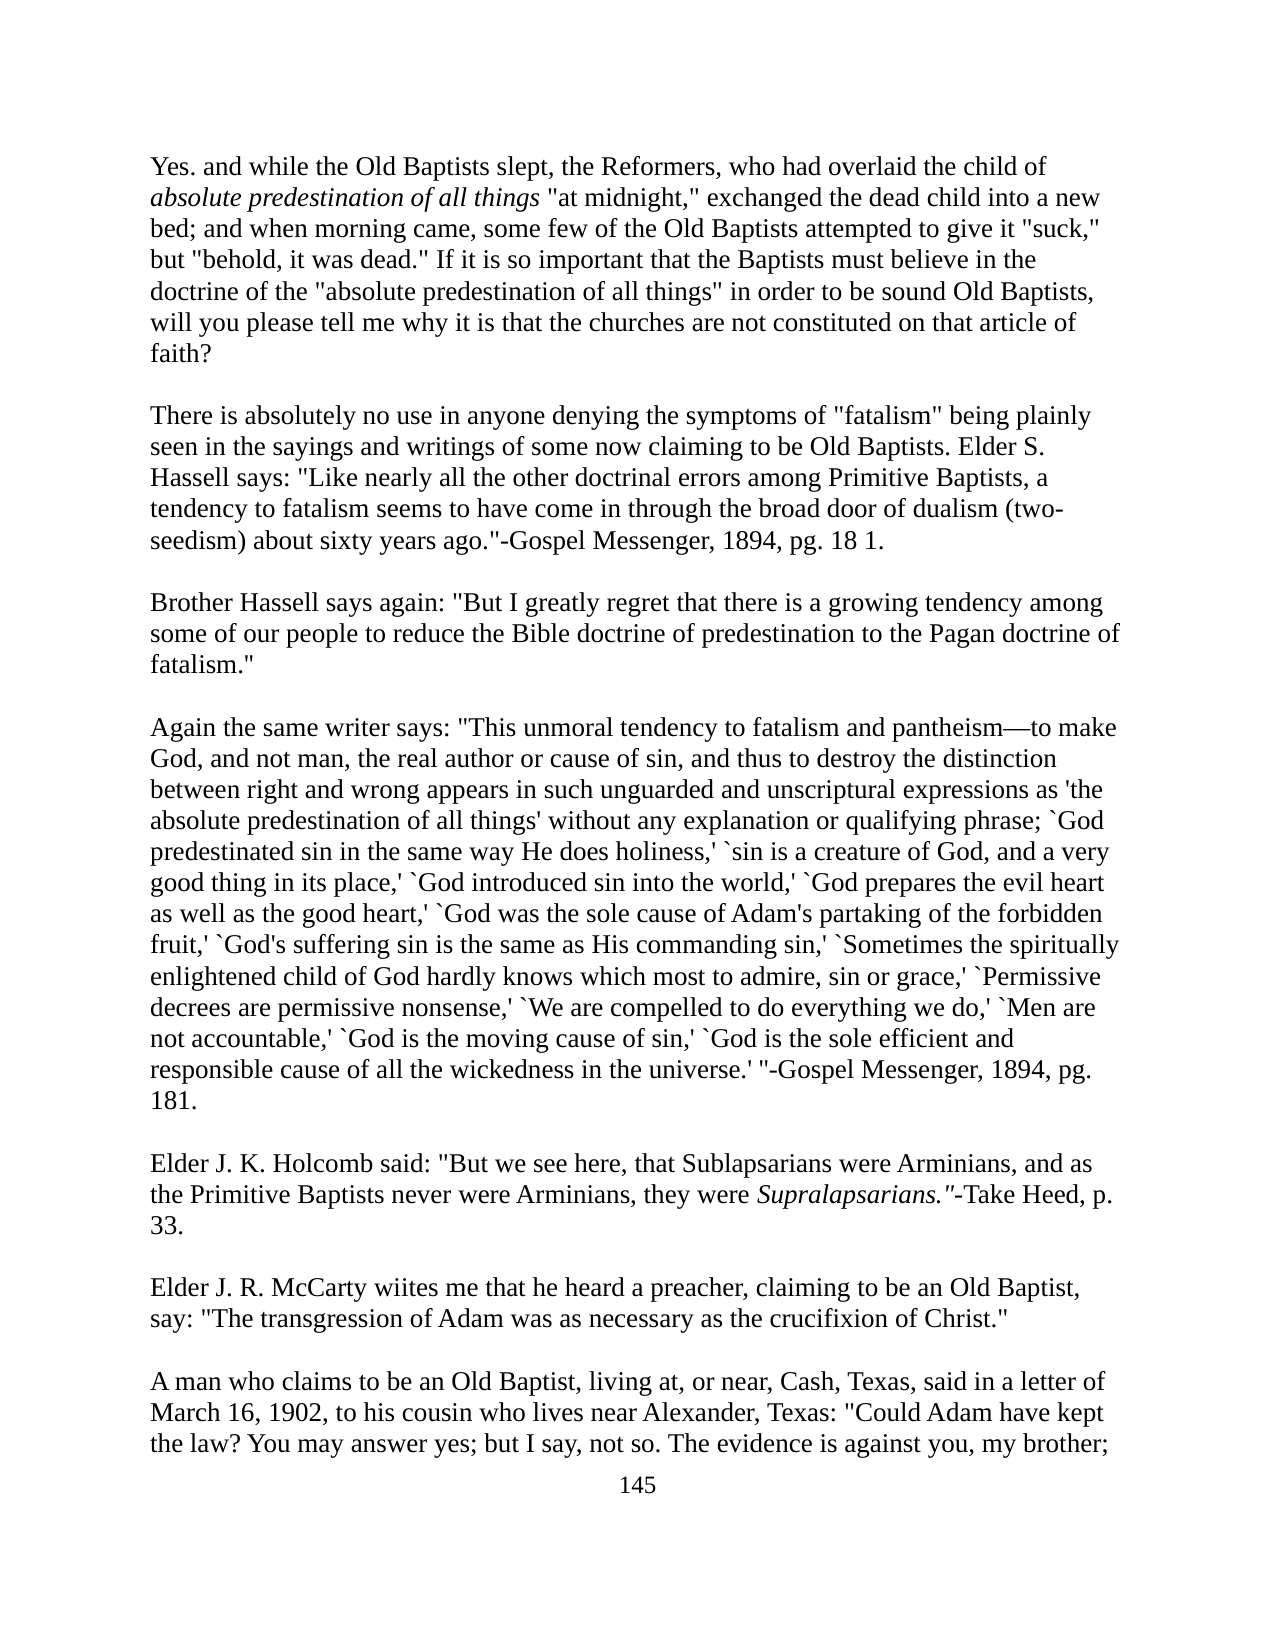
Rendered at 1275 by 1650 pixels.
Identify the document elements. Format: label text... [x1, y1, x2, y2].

text A man who claims to be an Old Baptist, living at, or near, Cash, Texas, said in a letter of March 16, 1902, to his cousin who lives near Alexander, Texas: "Could Adam have kept the law? You may answer yes; but I say, not so. The evidence is against you, my brother; [150, 1365, 1125, 1458]
text Again the same writer says: "This unmoral tendency to fatalism and pantheism—to make God, and not man, the real author or cause of sin, and thus to destroy the distinction between right and wrong appears in such unguarded and unscriptural expressions as 'the absolute predestination of all things' without any explanation or qualifying phrase; `God predestinated sin in the same way He does holiness,' `sin is a creature of God, and a very good thing in its place,' `God introduced sin into the world,' `God prepares the evil heart as well as the good heart,' `God was the sole cause of Adam's partaking of the forbidden fruit,' `God's suffering sin is the same as His commanding sin,' `Sometimes the spiritually enlightened child of God hardly knows which most to admire, sin or grace,' `Permissive decrees are permissive nonsense,' `We are compelled to do everything we do,' `Men are not accountable,' `God is the moving cause of sin,' `God is the sole efficient and responsible cause of all the wickedness in the universe.' ''-Gospel Messenger, 1894, pg. 181. [150, 711, 1125, 1116]
text Elder J. R. McCarty wiites me that he heard a preacher, claiming to be an Old Baptist, say: "The transgression of Adam was as necessary as the crucifixion of Christ." [150, 1271, 1125, 1333]
text There is absolutely no use in anyone denying the symptoms of "fatalism" being plainly seen in the sayings and writings of some now claiming to be Old Baptists. Elder S. Hassell says: "Like nearly all the other doctrinal errors among Primitive Baptists, a tendency to fatalism seems to have come in through the broad door of dualism (two-seedism) about sixty years ago."-Gospel Messenger, 1894, pg. 18 1. [150, 399, 1125, 555]
text Elder J. K. Holcomb said: "But we see here, that Sublapsarians were Arminians, and as the Primitive Baptists never were Arminians, they were Supralapsarians."-Take Heed, p. 33. [150, 1147, 1125, 1240]
text Brother Hassell says again: "But I greatly regret that there is a growing tendency among some of our people to reduce the Bible doctrine of predestination to the Pagan doctrine of fatalism.'' [150, 586, 1125, 679]
text Yes. and while the Old Baptists slept, the Reformers, who had overlaid the child of absolute predestination of all things "at midnight," exchanged the dead child into a new bed; and when morning came, some few of the Old Baptists attempted to give it "suck," but "behold, it was dead." If it is so important that the Baptists must believe in the doctrine of the "absolute predestination of all things" in order to be sound Old Baptists, will you please tell me why it is that the churches are not constituted on that article of faith? [150, 150, 1125, 368]
